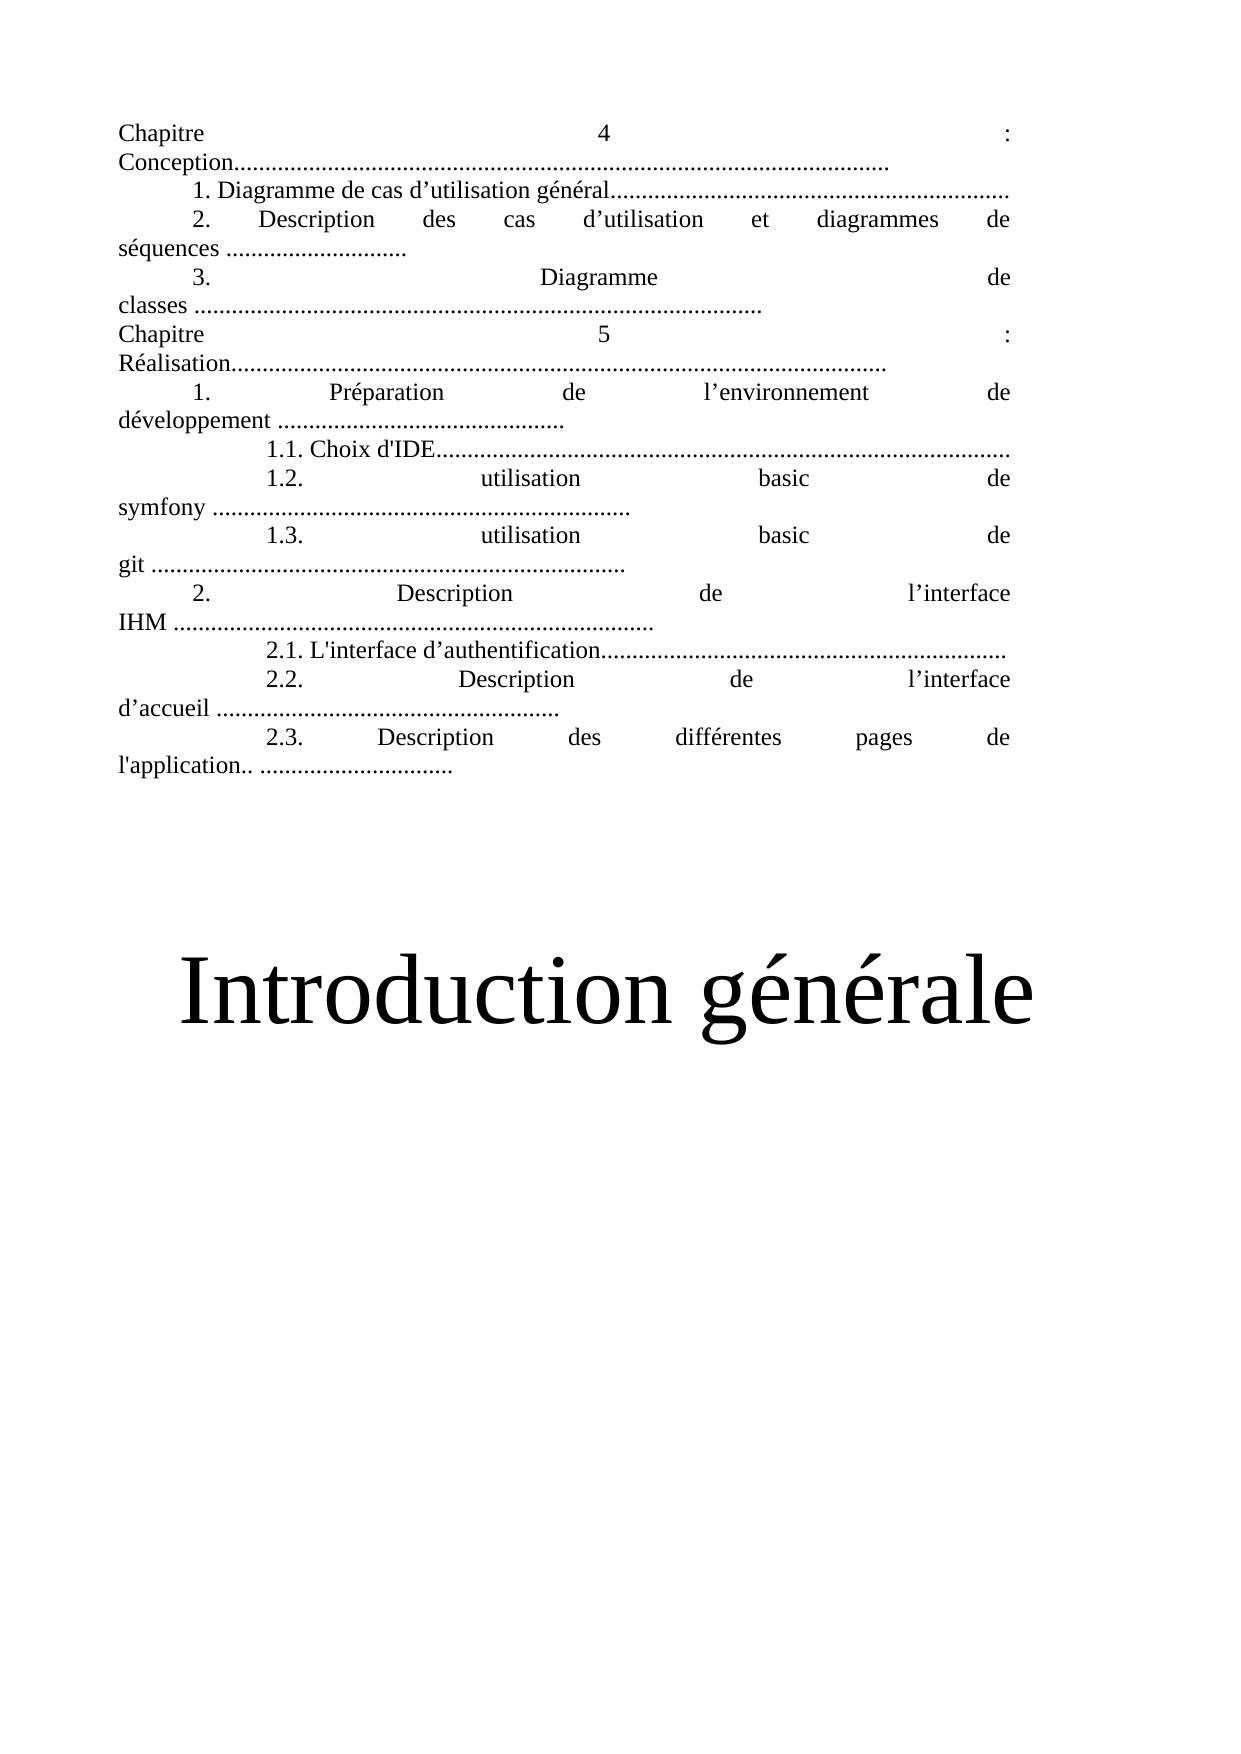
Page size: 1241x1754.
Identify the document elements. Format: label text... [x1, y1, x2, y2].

table_header [1011, 118, 1122, 779]
table_header Chapitre 4 : Conception......................................................................................................... 1. Diagramme de cas d’utilisation général................................................................ 2. Description des cas d’utilisation et diagrammes de séquences ............................. 3. Diagramme de classes ........................................................................................... Chapitre 5 : Réalisation......................................................................................................... 1. Préparation de l’environnement de développement .............................................. 1.1. Choix d'IDE............................................................................................ 1.2. utilisation basic de symfony ................................................................... 1.3. utilisation basic de git ............................................................................ 2. Description de l’interface IHM ............................................................................. 2.1. L'interface d’authentification................................................................. 2.2. Description de l’interface d’accueil ....................................................... 2.3. Description des différentes pages de l'application.. ............................... [118, 118, 1011, 779]
text Introduction générale [118, 930, 1122, 1045]
